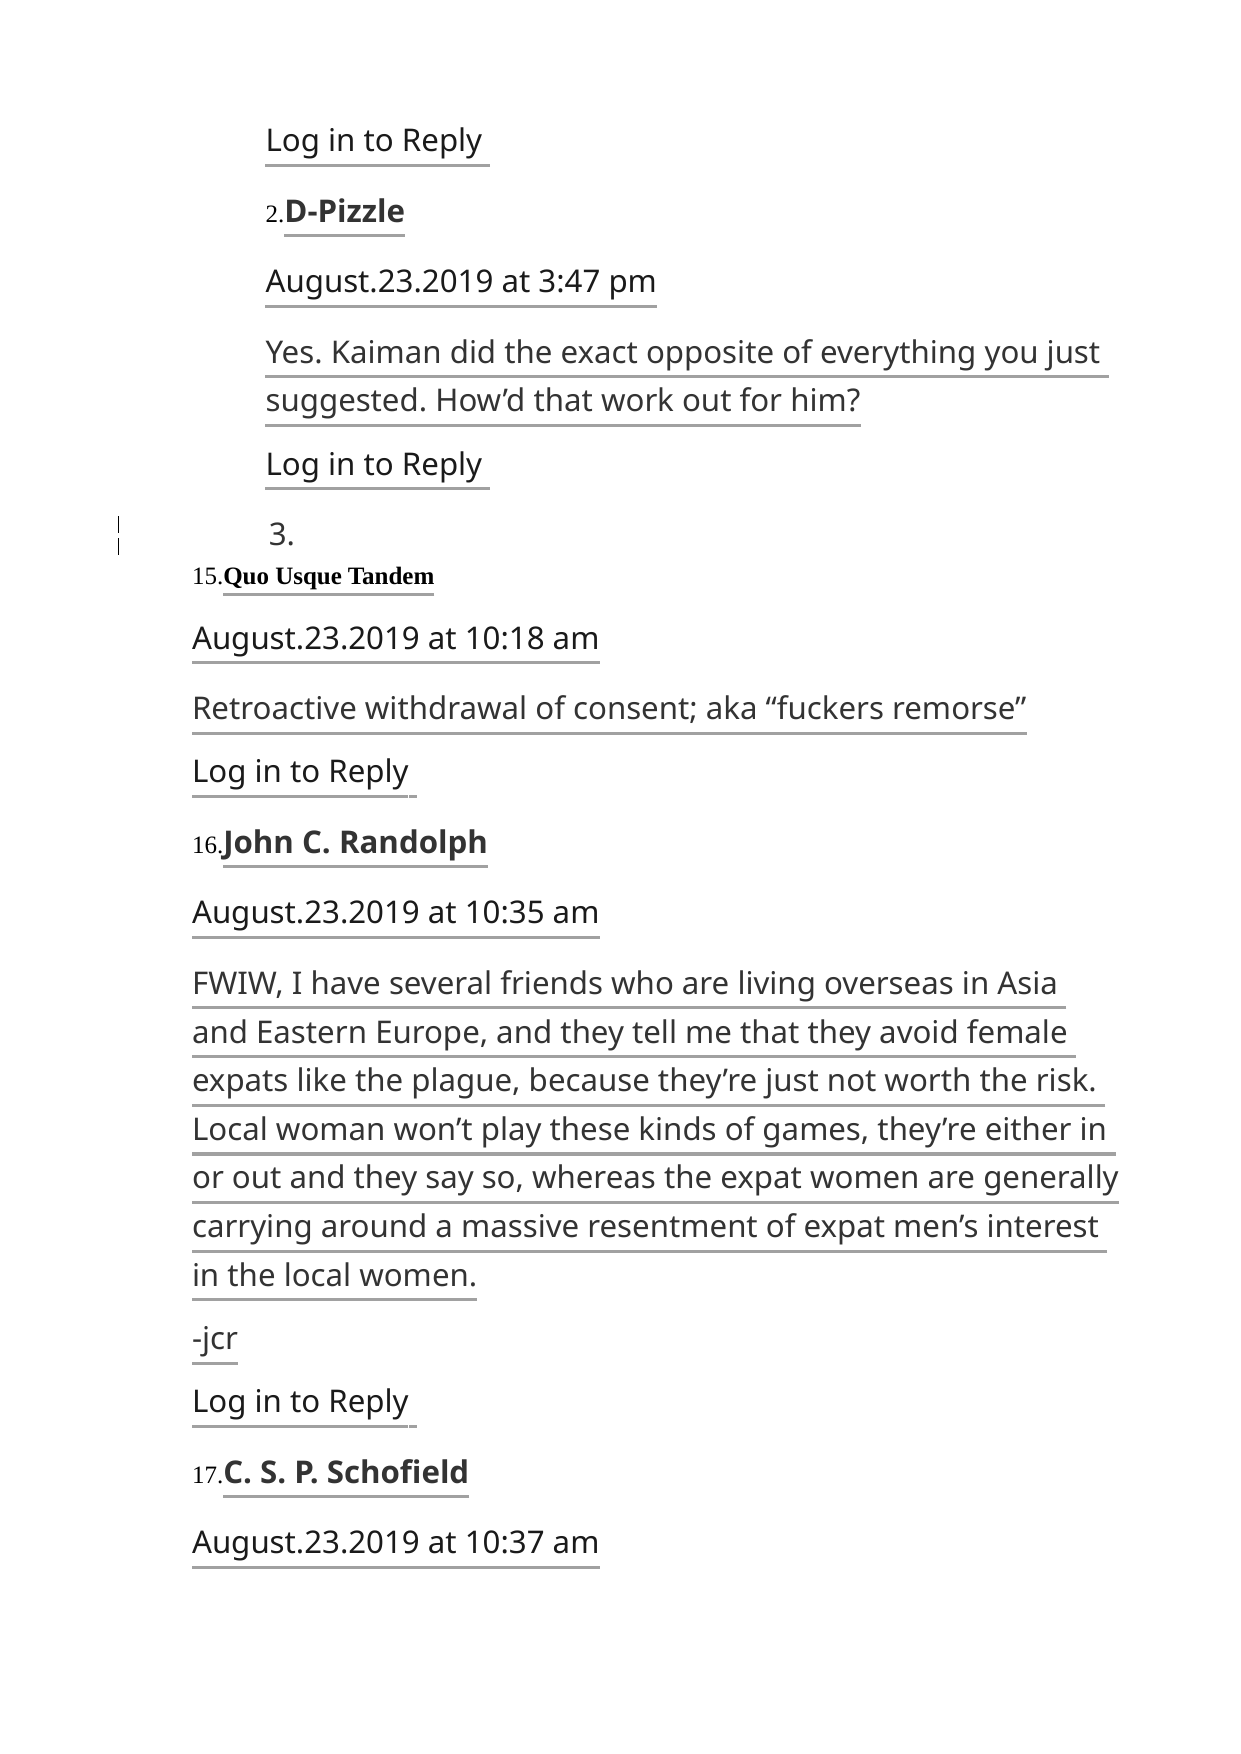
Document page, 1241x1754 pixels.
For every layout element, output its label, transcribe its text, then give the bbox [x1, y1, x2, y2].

list Log in to Reply [118, 1379, 1122, 1428]
list August.23.2019 at 10:35 am [118, 890, 1122, 939]
list August.23.2019 at 3:47 pm [118, 259, 1122, 308]
list Quo Usque Tandem [118, 561, 1122, 596]
list Log in to Reply [118, 749, 1122, 798]
list Yes. Kaiman did the exact opposite of everything you just suggested. How’d that work out for him? [118, 330, 1122, 427]
list C. S. P. Schofield [118, 1450, 1122, 1498]
list August.23.2019 at 10:18 am [118, 616, 1122, 664]
list -jcr [118, 1316, 1122, 1365]
list August.23.2019 at 10:37 am [118, 1520, 1122, 1569]
list FWIW, I have several friends who are living overseas in Asia and Eastern Europe, and they tell me that they avoid female expats like the plague, because they’re just not worth the risk. Local woman won’t play these kinds of games, they’re either in or out and they say so, whereas the expat women are generally carrying around a massive resentment of expat men’s interest in the local women. [118, 961, 1122, 1301]
list Log in to Reply [118, 118, 1122, 167]
list Log in to Reply [118, 442, 1122, 490]
list D-Pizzle [118, 189, 1122, 237]
list John C. Randolph [118, 820, 1122, 868]
list Retroactive withdrawal of consent; aka “fuckers remorse” [118, 686, 1122, 735]
